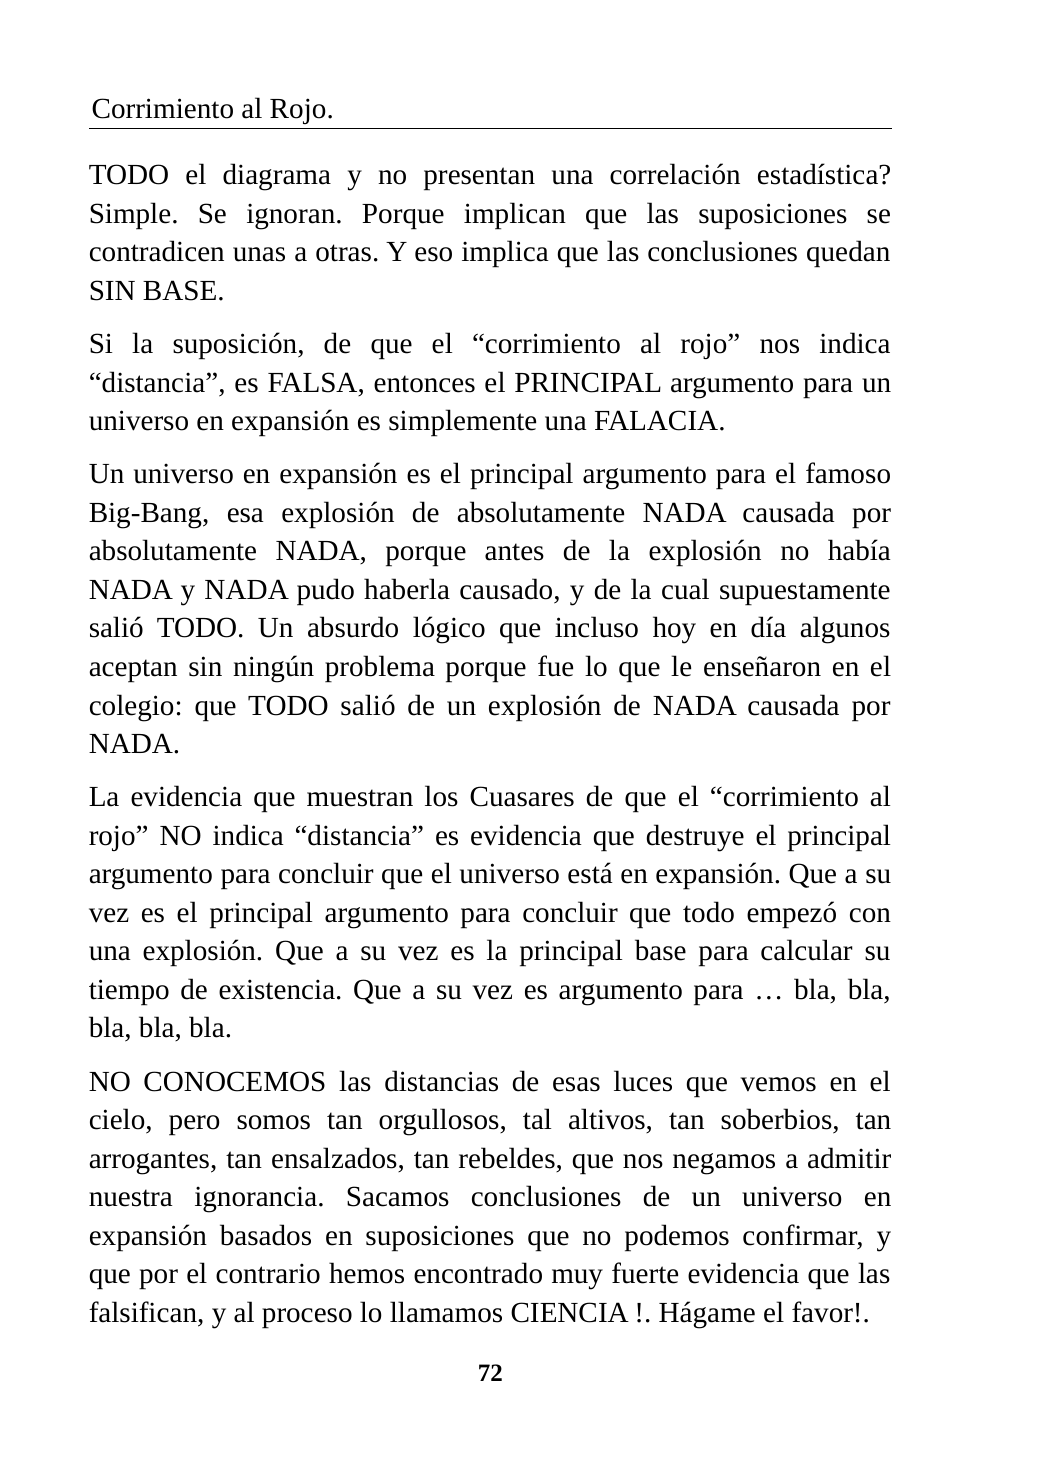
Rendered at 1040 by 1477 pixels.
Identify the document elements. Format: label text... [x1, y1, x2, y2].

text Si la suposición, de que el “corrimiento al rojo” nos indica “distancia”, es FALSA, entonces el PRINCIPAL argumento para un universo en expansión es simplemente una FALACIA. [88, 326, 892, 437]
text TODO el diagrama y no presentan una correlación estadística? Simple. Se ignoran. Porque implican que las suposiciones se contradicen unas a otras. Y eso implica que las conclusiones quedan SIN BASE. [88, 157, 892, 307]
text Un universo en expansión es el principal argumento para el famoso Big-Bang, esa explosión de absolutamente NADA causada por absolutamente NADA, porque antes de la explosión no había NADA y NADA pudo haberla causado, y de la cual supuestamente salió TODO. Un absurdo lógico que incluso hoy en día algunos aceptan sin ningún problema porque fue lo que le enseñaron en el colegio: que TODO salió de un explosión de NADA causada por NADA. [88, 456, 892, 760]
text NO CONOCEMOS las distancias de esas luces que vemos en el cielo, pero somos tan orgullosos, tal altivos, tan soberbios, tan arrogantes, tan ensalzados, tan rebeldes, que nos negamos a admitir nuestra ignorancia. Sacamos conclusiones de un universo en expansión basados en suposiciones que no podemos confirmar, y que por el contrario hemos encontrado muy fuerte evidencia que las falsifican, y al proceso lo llamamos CIENCIA !. Hágame el favor!. [88, 1064, 892, 1328]
text La evidencia que muestran los Cuasares de que el “corrimiento al rojo” NO indica “distancia” es evidencia que destruye el principal argumento para concluir que el universo está en expansión. Que a su vez es el principal argumento para concluir que todo empezó con una explosión. Que a su vez es la principal base para calcular su tiempo de existencia. Que a su vez es argumento para … bla, bla, bla, bla, bla. [88, 779, 892, 1044]
